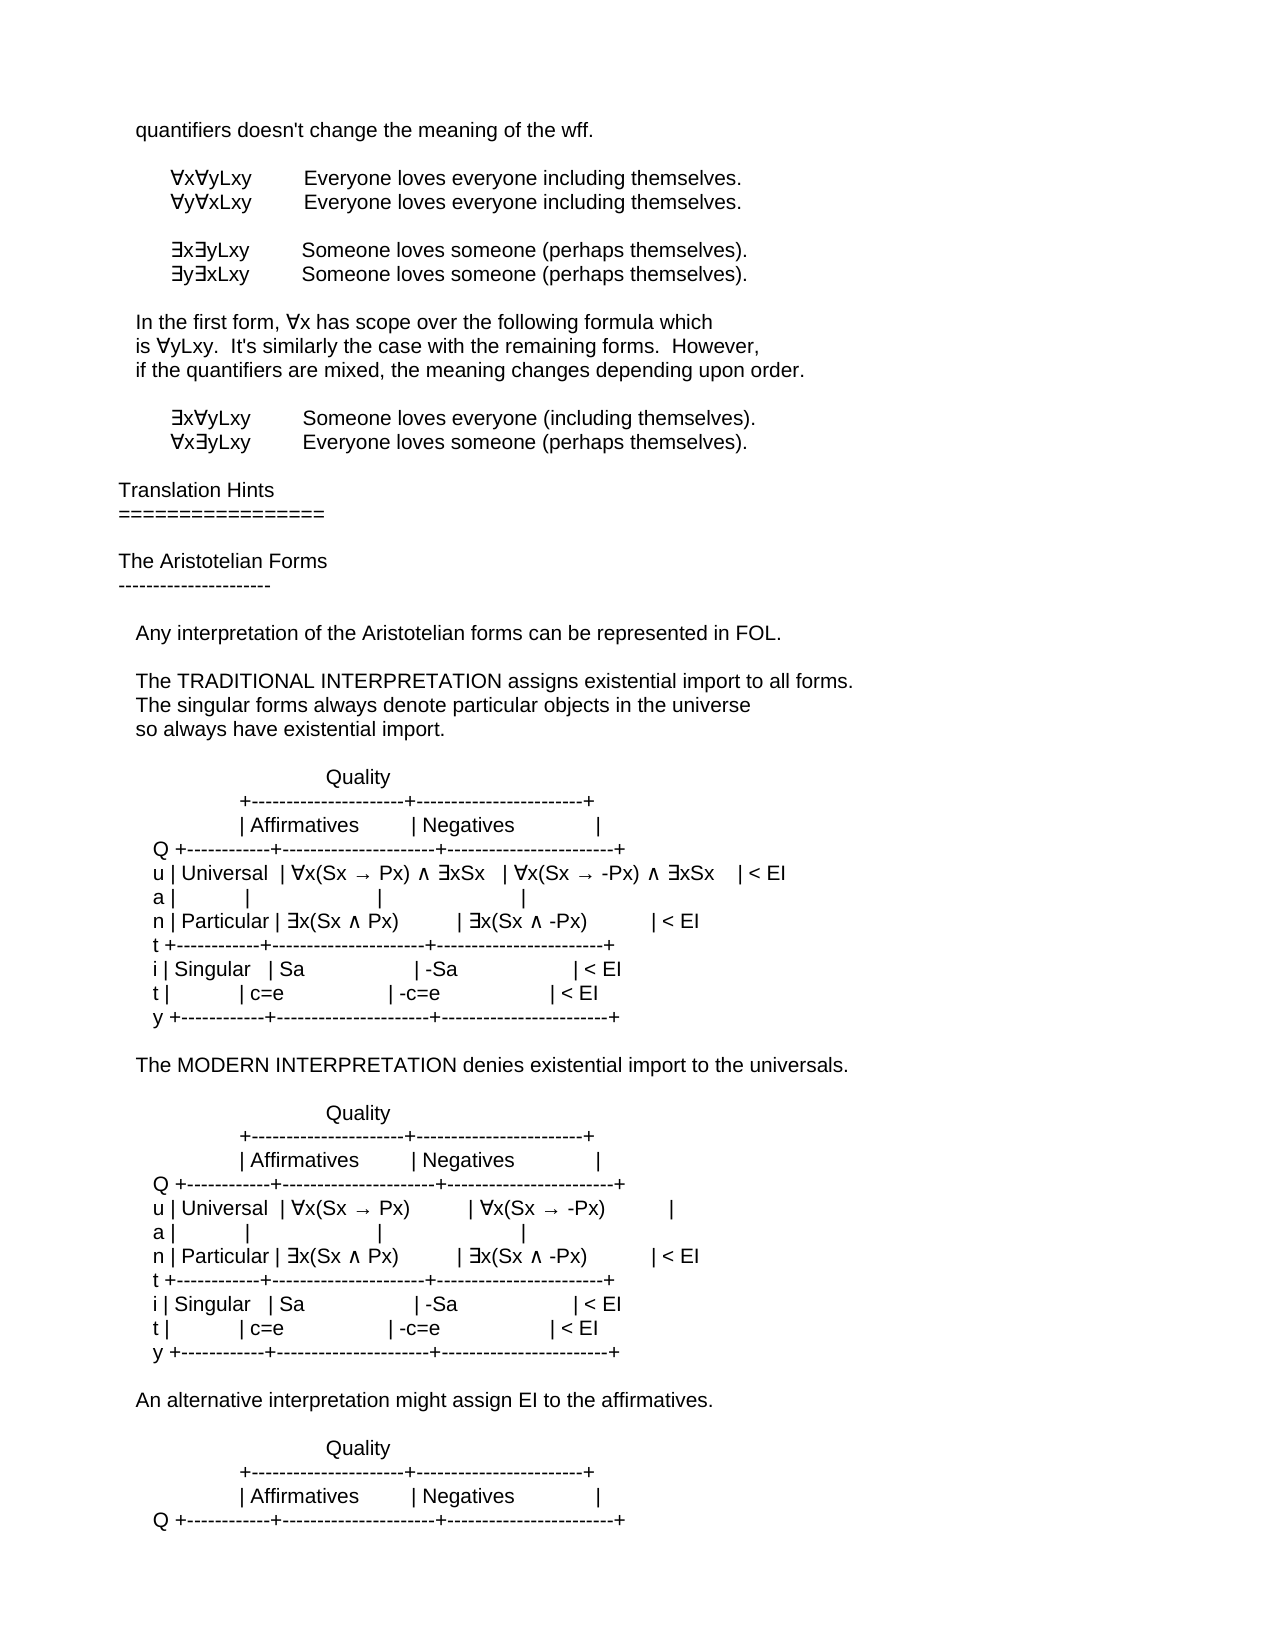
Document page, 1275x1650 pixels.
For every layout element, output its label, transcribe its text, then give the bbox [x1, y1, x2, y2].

text Q +------------+----------------------+------------------------+ [118, 837, 1157, 861]
text An alternative interpretation might assign EI to the affirmatives. [118, 1388, 1157, 1412]
text The Aristotelian Forms [118, 549, 1157, 573]
text t +------------+----------------------+------------------------+ [118, 933, 1157, 957]
text a | | | | [118, 885, 1157, 909]
text n | Particular | ∃x(Sx ∧ Px) | ∃x(Sx ∧ -Px) | < EI [118, 909, 1157, 933]
text t | | c=e | -c=e | < EI [118, 981, 1157, 1004]
text u | Universal | ∀x(Sx → Px) | ∀x(Sx → -Px) | [118, 1196, 1157, 1220]
text +----------------------+------------------------+ [118, 789, 1157, 813]
text The singular forms always denote particular objects in the universe [118, 693, 1157, 717]
text quantifiers doesn't change the meaning of the wff. [118, 118, 1157, 142]
text ∀x∃yLxy Everyone loves someone (perhaps themselves). [118, 429, 1157, 453]
text is ∀yLxy. It's similarly the case with the remaining forms. However, [118, 334, 1157, 358]
text ---------------------- [118, 573, 1157, 597]
text i | Singular | Sa | -Sa | < EI [118, 1292, 1157, 1316]
text | Affirmatives | Negatives | [118, 813, 1157, 837]
text | Affirmatives | Negatives | [118, 1148, 1157, 1172]
text Translation Hints [118, 477, 1157, 501]
text t | | c=e | -c=e | < EI [118, 1316, 1157, 1340]
text Any interpretation of the Aristotelian forms can be represented in FOL. [118, 621, 1157, 645]
text t +------------+----------------------+------------------------+ [118, 1268, 1157, 1292]
text ∃x∀yLxy Someone loves everyone (including themselves). [118, 406, 1157, 429]
text u | Universal | ∀x(Sx → Px) ∧ ∃xSx | ∀x(Sx → -Px) ∧ ∃xSx | < EI [118, 861, 1157, 885]
text y +------------+----------------------+------------------------+ [118, 1340, 1157, 1364]
text +----------------------+------------------------+ [118, 1124, 1157, 1148]
text ∀x∀yLxy Everyone loves everyone including themselves. [118, 166, 1157, 190]
text Quality [118, 765, 1157, 789]
text i | Singular | Sa | -Sa | < EI [118, 957, 1157, 981]
text | Affirmatives | Negatives | [118, 1484, 1157, 1508]
text In the first form, ∀x has scope over the following formula which [118, 310, 1157, 334]
text y +------------+----------------------+------------------------+ [118, 1004, 1157, 1028]
text so always have existential import. [118, 717, 1157, 741]
text +----------------------+------------------------+ [118, 1460, 1157, 1484]
text ∃y∃xLxy Someone loves someone (perhaps themselves). [118, 262, 1157, 286]
text n | Particular | ∃x(Sx ∧ Px) | ∃x(Sx ∧ -Px) | < EI [118, 1244, 1157, 1268]
text The MODERN INTERPRETATION denies existential import to the universals. [118, 1052, 1157, 1076]
text Q +------------+----------------------+------------------------+ [118, 1172, 1157, 1196]
text ================= [118, 501, 1157, 525]
text Q +------------+----------------------+------------------------+ [118, 1508, 1157, 1532]
text The TRADITIONAL INTERPRETATION assigns existential import to all forms. [118, 669, 1157, 693]
text Quality [118, 1100, 1157, 1124]
text ∀y∀xLxy Everyone loves everyone including themselves. [118, 190, 1157, 214]
text if the quantifiers are mixed, the meaning changes depending upon order. [118, 358, 1157, 382]
text Quality [118, 1436, 1157, 1460]
text ∃x∃yLxy Someone loves someone (perhaps themselves). [118, 238, 1157, 262]
text a | | | | [118, 1220, 1157, 1244]
